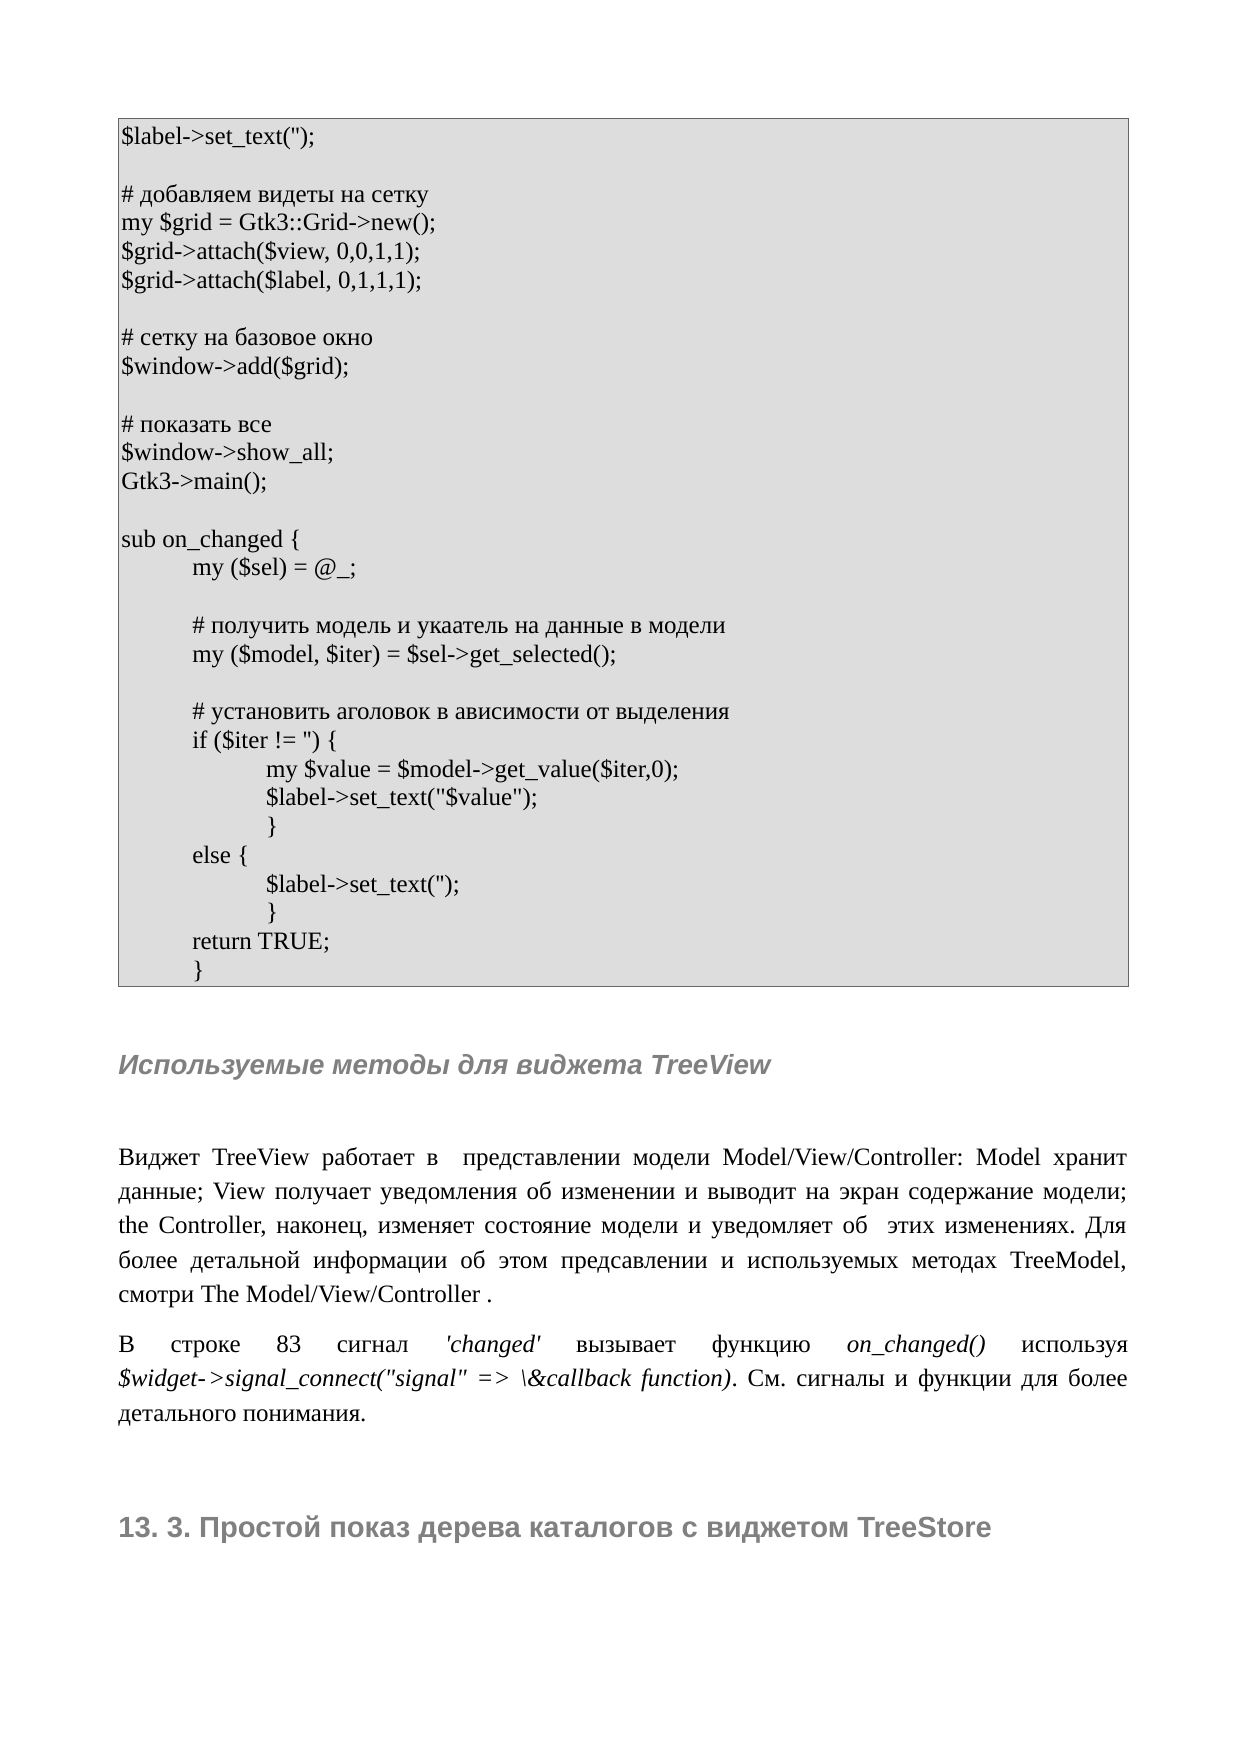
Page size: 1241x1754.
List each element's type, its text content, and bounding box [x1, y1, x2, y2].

text $label->set_text(''); [119, 119, 1128, 147]
text if ($iter != '') { [119, 722, 1128, 751]
text $label->set_text("$value"); [119, 779, 1128, 808]
text } [119, 894, 1128, 923]
text # добавляем видеты на сетку [119, 176, 1128, 204]
text В строке 83 сигнал 'changed' вызывает функцию on_changed() используя $widget‑>signal_connect("signal" => \&callback function). См. сигналы и функции для более детального понимания. [118, 1329, 1128, 1426]
text } [119, 808, 1128, 837]
text } [119, 952, 1128, 986]
subtitle Используемые методы для виджета TreeView [118, 1048, 1128, 1080]
text my ($model, $iter) = $sel->get_selected(); [119, 636, 1128, 664]
text else { [119, 837, 1128, 866]
text $window->show_all; [119, 434, 1128, 463]
text $label->set_text(''); [119, 866, 1128, 894]
text $grid->attach($view, 0,0,1,1); [119, 233, 1128, 262]
text sub on_changed { [119, 521, 1128, 549]
text my $value = $model->get_value($iter,0); [119, 751, 1128, 779]
text $grid->attach($label, 0,1,1,1); [119, 262, 1128, 291]
subtitle 13. 3. Простой показ дерева каталогов с виджетом TreeStore [118, 1510, 1128, 1544]
text my $grid = Gtk3::Grid->new(); [119, 204, 1128, 233]
text my ($sel) = @_; [119, 549, 1128, 578]
text # получить модель и укаатель на данные в модели [119, 607, 1128, 636]
text return TRUE; [119, 923, 1128, 952]
text Gtk3->main(); [119, 463, 1128, 492]
text $window->add($grid); [119, 348, 1128, 377]
text # установить аголовок в ависимости от выделения [119, 693, 1128, 722]
text # показать все [119, 406, 1128, 434]
text # сетку на базовое окно [119, 319, 1128, 348]
text Виджет TreeView работает в представлении модели Model/View/Controller: Model хранит данные; View получает уведомления об изменении и выводит на экран содержание модели; the Controller, наконец, изменяет состояние модели и уведомляет об этих изменениях. Для более детальной информации об этом предсавлении и используемых методах TreeModel, смотри The Model/View/Controller . [118, 1142, 1128, 1308]
